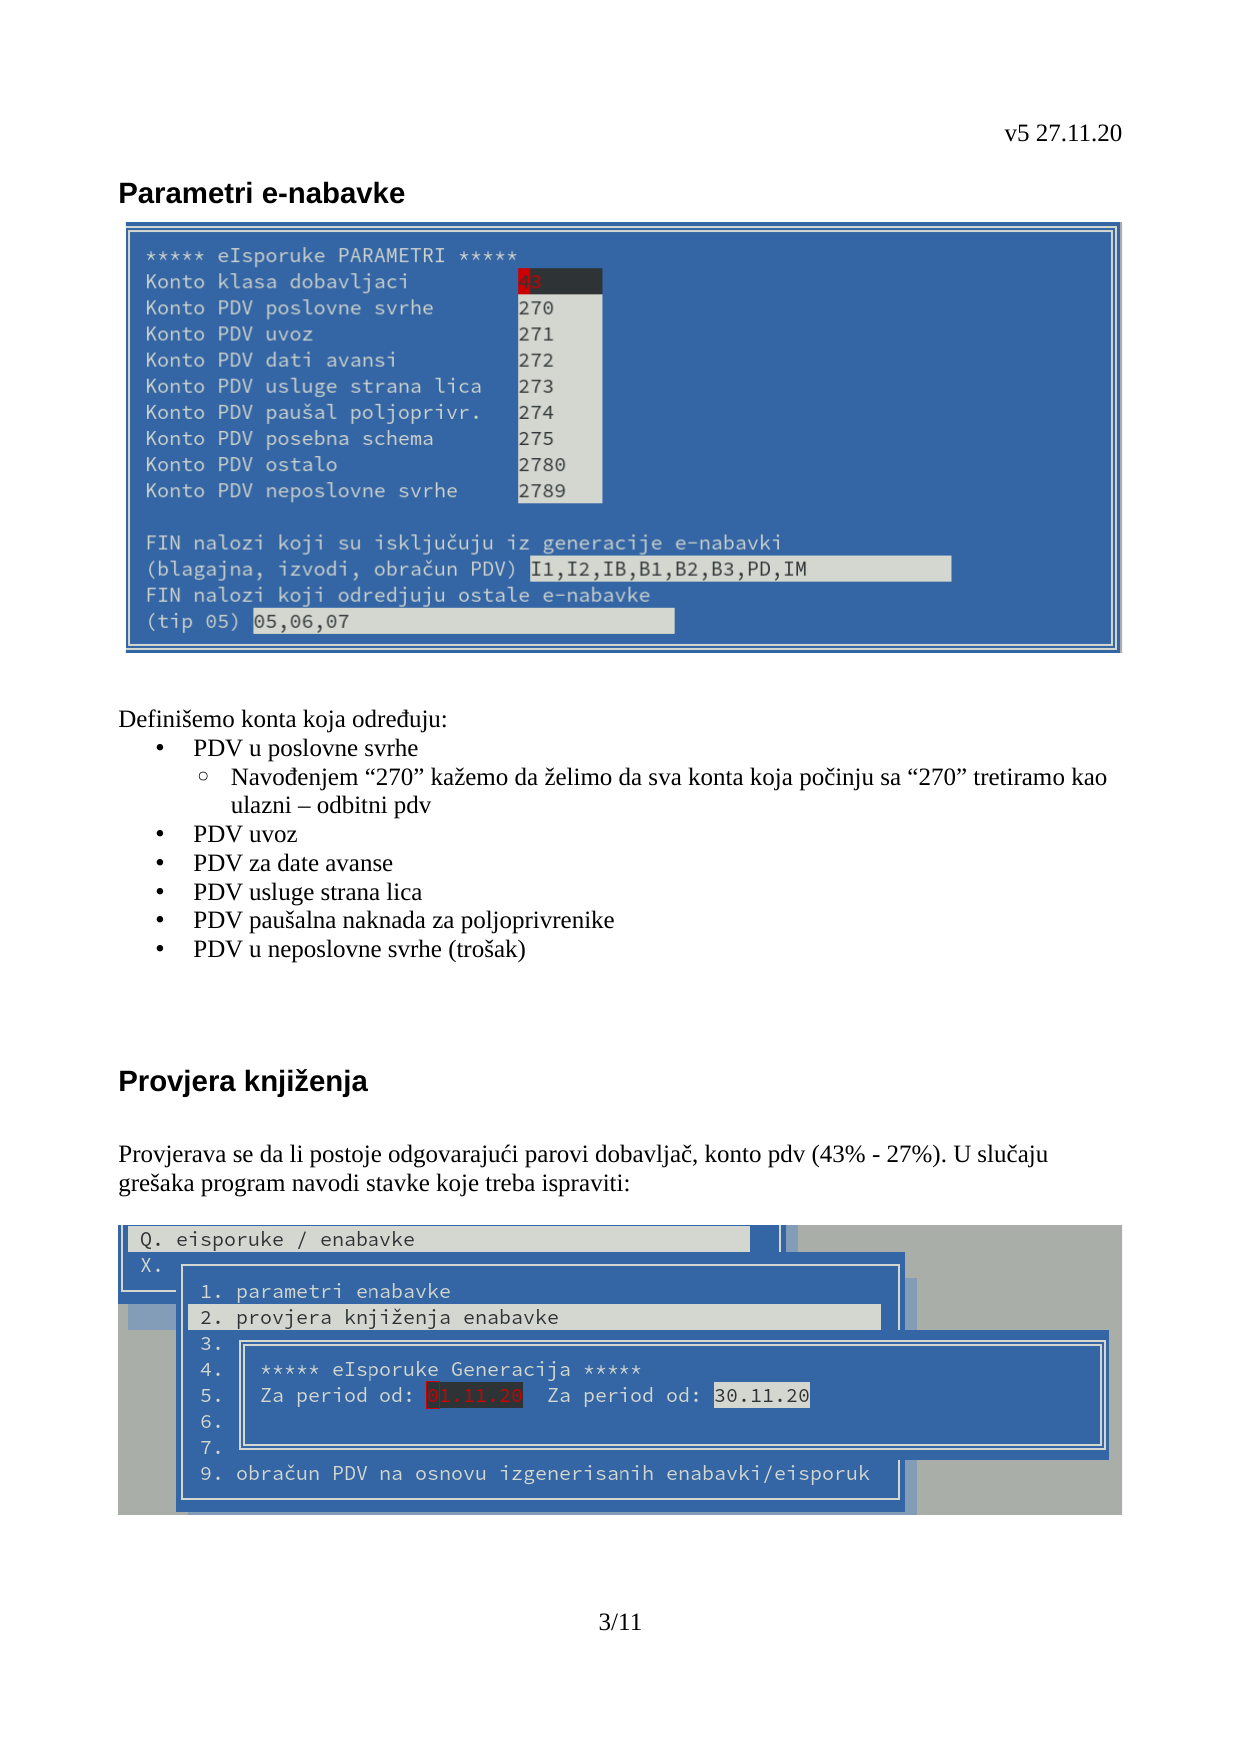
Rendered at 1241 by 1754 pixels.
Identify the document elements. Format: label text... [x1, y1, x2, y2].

text Provjerava se da li postoje odgovarajući parovi dobavljač, konto pdv (43% - 27%). U slučaju grešaka program navodi stavke koje treba ispraviti: [118, 1139, 1122, 1196]
list PDV u neposlovne svrhe (trošak) [156, 934, 1122, 963]
list PDV uvoz [156, 819, 1122, 848]
list PDV usluge strana lica [156, 877, 1122, 906]
list PDV u poslovne svrhe [156, 733, 1122, 762]
list PDV za date avanse [156, 848, 1122, 877]
subtitle Parametri e-nabavke [118, 176, 1122, 210]
list PDV paušalna naknada za poljoprivrenike [156, 906, 1122, 934]
list Navođenjem “270” kažemo da želimo da sva konta koja počinju sa “270” tretiramo kao ulazni – odbitni pdv [193, 762, 1122, 819]
picture [125, 222, 1123, 653]
text Definišemo konta koja određuju: [118, 704, 1122, 733]
subtitle Provjera knjiženja [118, 1064, 1122, 1098]
picture [118, 1225, 1123, 1515]
